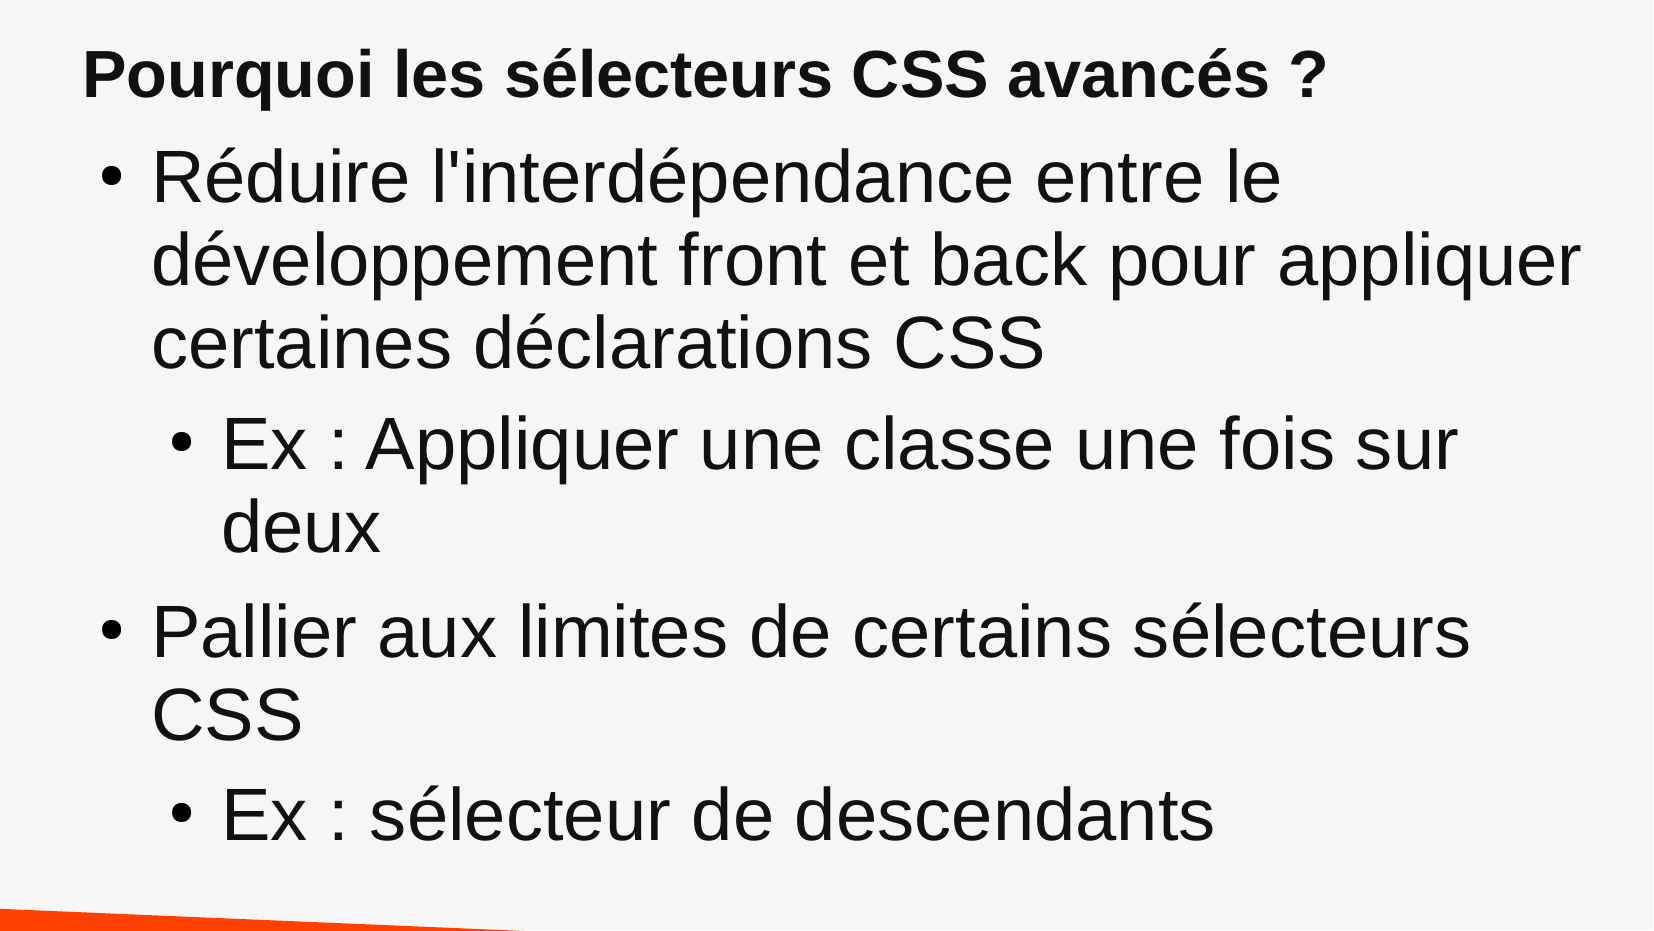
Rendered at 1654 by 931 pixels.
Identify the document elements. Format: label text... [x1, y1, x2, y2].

list Réduire l'interdépendance entre le développement front et back pour appliquer certaines déclarations CSS Ex : Appliquer une classe une fois sur deux Pallier aux limites de certains sélecteurs CSS Ex : sélecteur de descendants [80, 135, 1620, 857]
text_box [0, 908, 525, 931]
title Pourquoi les sélecteurs CSS avancés ? [82, 37, 1571, 114]
